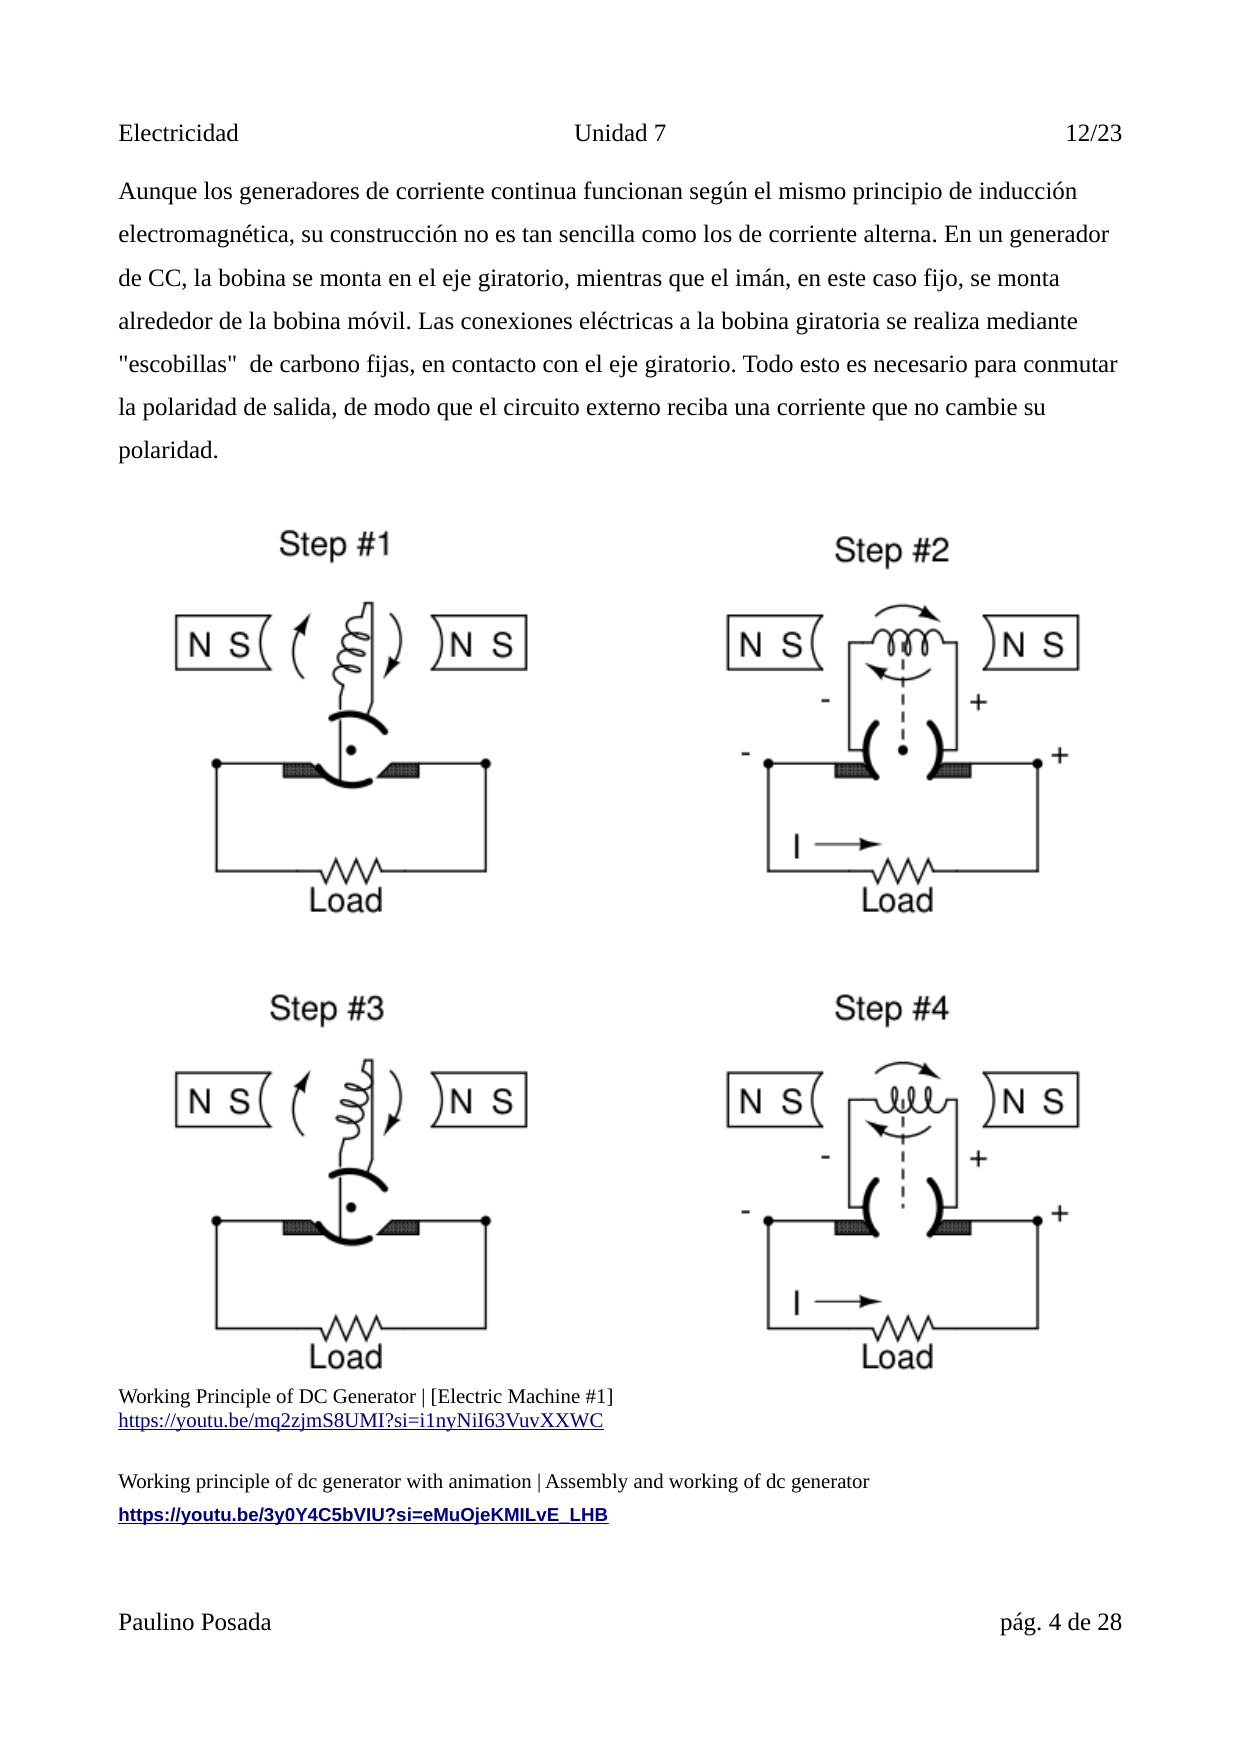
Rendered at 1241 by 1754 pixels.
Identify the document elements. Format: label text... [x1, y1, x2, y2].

text https://youtu.be/mq2zjmS8UMI?si=i1nyNiI63VuvXXWC [118, 1408, 1122, 1432]
subtitle Working principle of dc generator with animation | Assembly and working of dc generator https://youtu.be/3y0Y4C5bVIU?si=eMuOjeKMILvE_LHB [118, 1469, 1122, 1525]
text Working Principle of DC Generator | [Electric Machine #1] [118, 1384, 1122, 1408]
picture [138, 521, 1102, 1381]
text Aunque los generadores de corriente continua funcionan según el mismo principio de inducción electromagnética, su construcción no es tan sencilla como los de corriente alterna. En un generador de CC, la bobina se monta en el eje giratorio, mientras que el imán, en este caso fijo, se monta alrededor de la bobina móvil. Las conexiones eléctricas a la bobina giratoria se realiza mediante "escobillas" de carbono fijas, en contacto con el eje giratorio. Todo esto es necesario para conmutar la polaridad de salida, de modo que el circuito externo reciba una corriente que no cambie su polaridad. [118, 176, 1122, 464]
